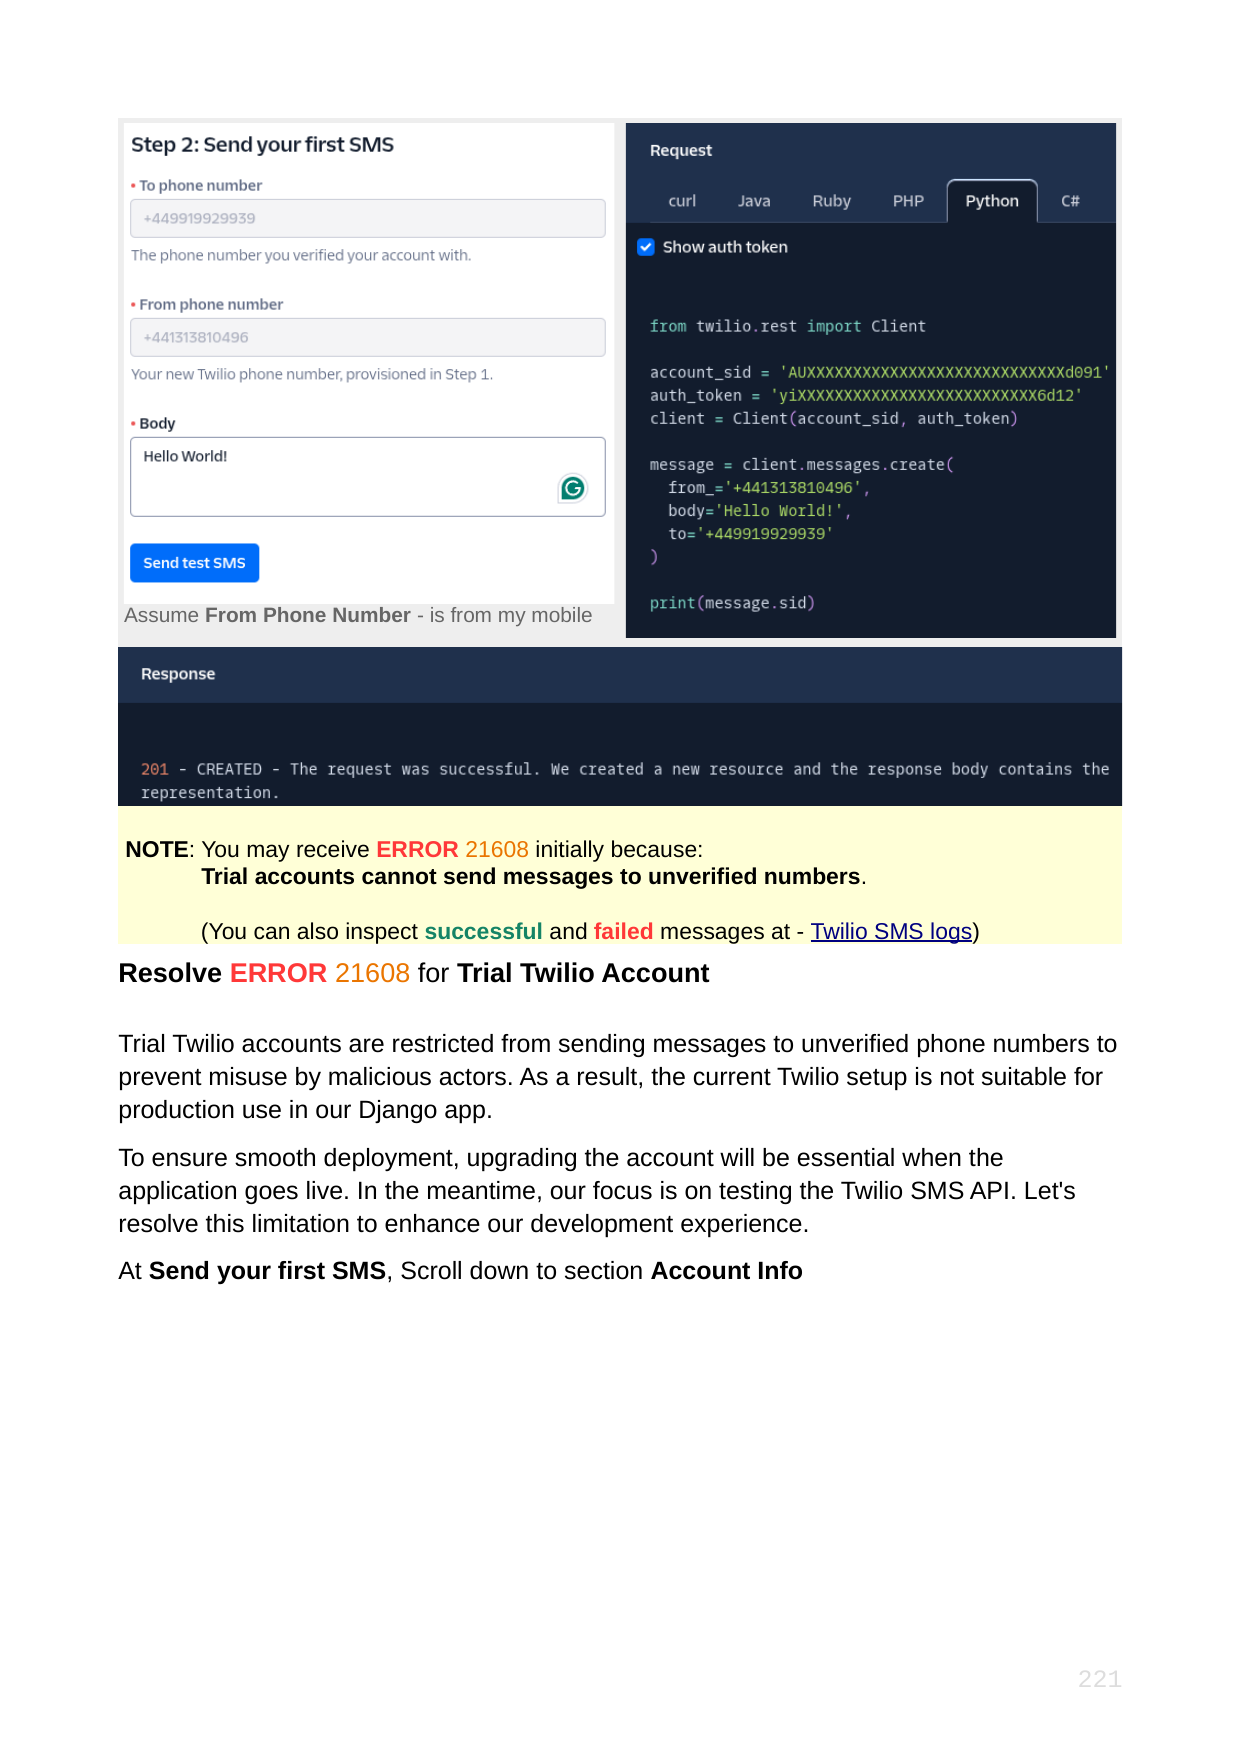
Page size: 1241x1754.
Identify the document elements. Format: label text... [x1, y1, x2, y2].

table_header Assume From Phone Number - is from my mobile [118, 118, 620, 647]
table_header [620, 118, 1122, 647]
text At Send your first SMS, Scroll down to section Account Info [118, 1256, 1122, 1285]
text Trial Twilio accounts are restricted from sending messages to unverified phone numbers to prevent misuse by malicious actors. As a result, the current Twilio setup is not suitable for production use in our Django app. [118, 1029, 1122, 1124]
picture [123, 123, 615, 604]
text To ensure smooth deployment, upgrading the account will be essential when the application goes live. In the meantime, our focus is on testing the Twilio SMS API. Let's resolve this limitation to enhance our development experience. [118, 1143, 1122, 1237]
picture [118, 647, 1123, 806]
subtitle Resolve ERROR 21608 for Trial Twilio Account [118, 957, 1122, 988]
text NOTE: You may receive ERROR 21608 initially because: Trial accounts cannot send messages to unverified numbers. [118, 806, 1122, 918]
text (You can also inspect successful and failed messages at - Twilio SMS logs) [118, 918, 1122, 944]
picture [625, 123, 1117, 638]
